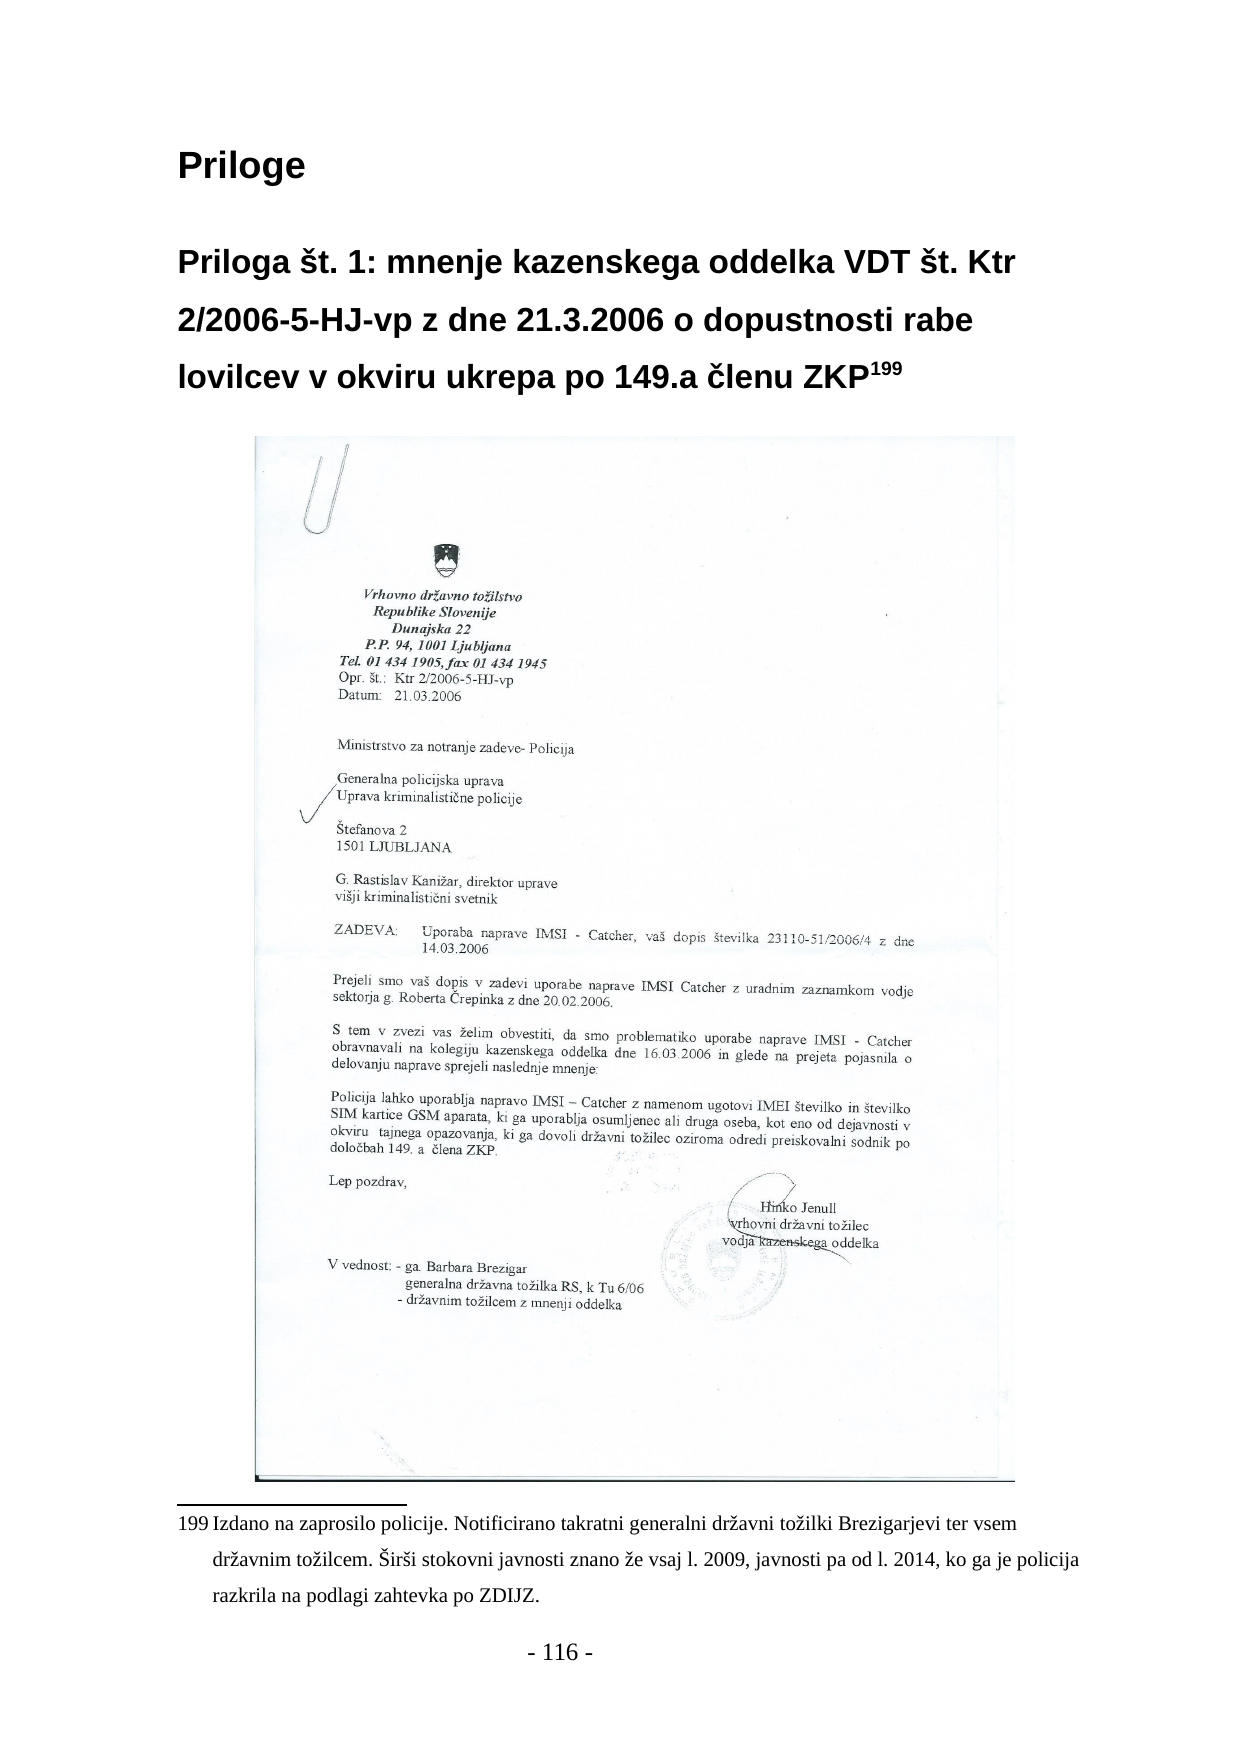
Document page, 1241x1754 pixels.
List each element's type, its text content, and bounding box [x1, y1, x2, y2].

subtitle Priloga št. 1: mnenje kazenskega oddelka VDT št. Ktr 2/2006-5-HJ-vp z dne 21.3.2006 o dopustnosti rabe lovilcev v okviru ukrepa po 149.a členu ZKP [177, 242, 1093, 396]
subtitle Priloge [177, 143, 1093, 187]
text Izdano na zaprosilo policije. Notificirano takratni generalni državni tožilki Brezigarjevi ter vsem državnim tožilcem. Širši stokovni javnosti znano že vsaj l. 2009, javnosti pa od l. 2014, ko ga je policija razkrila na podlagi zahtevka po ZDIJZ. [177, 1511, 1093, 1607]
picture [254, 436, 1015, 1482]
